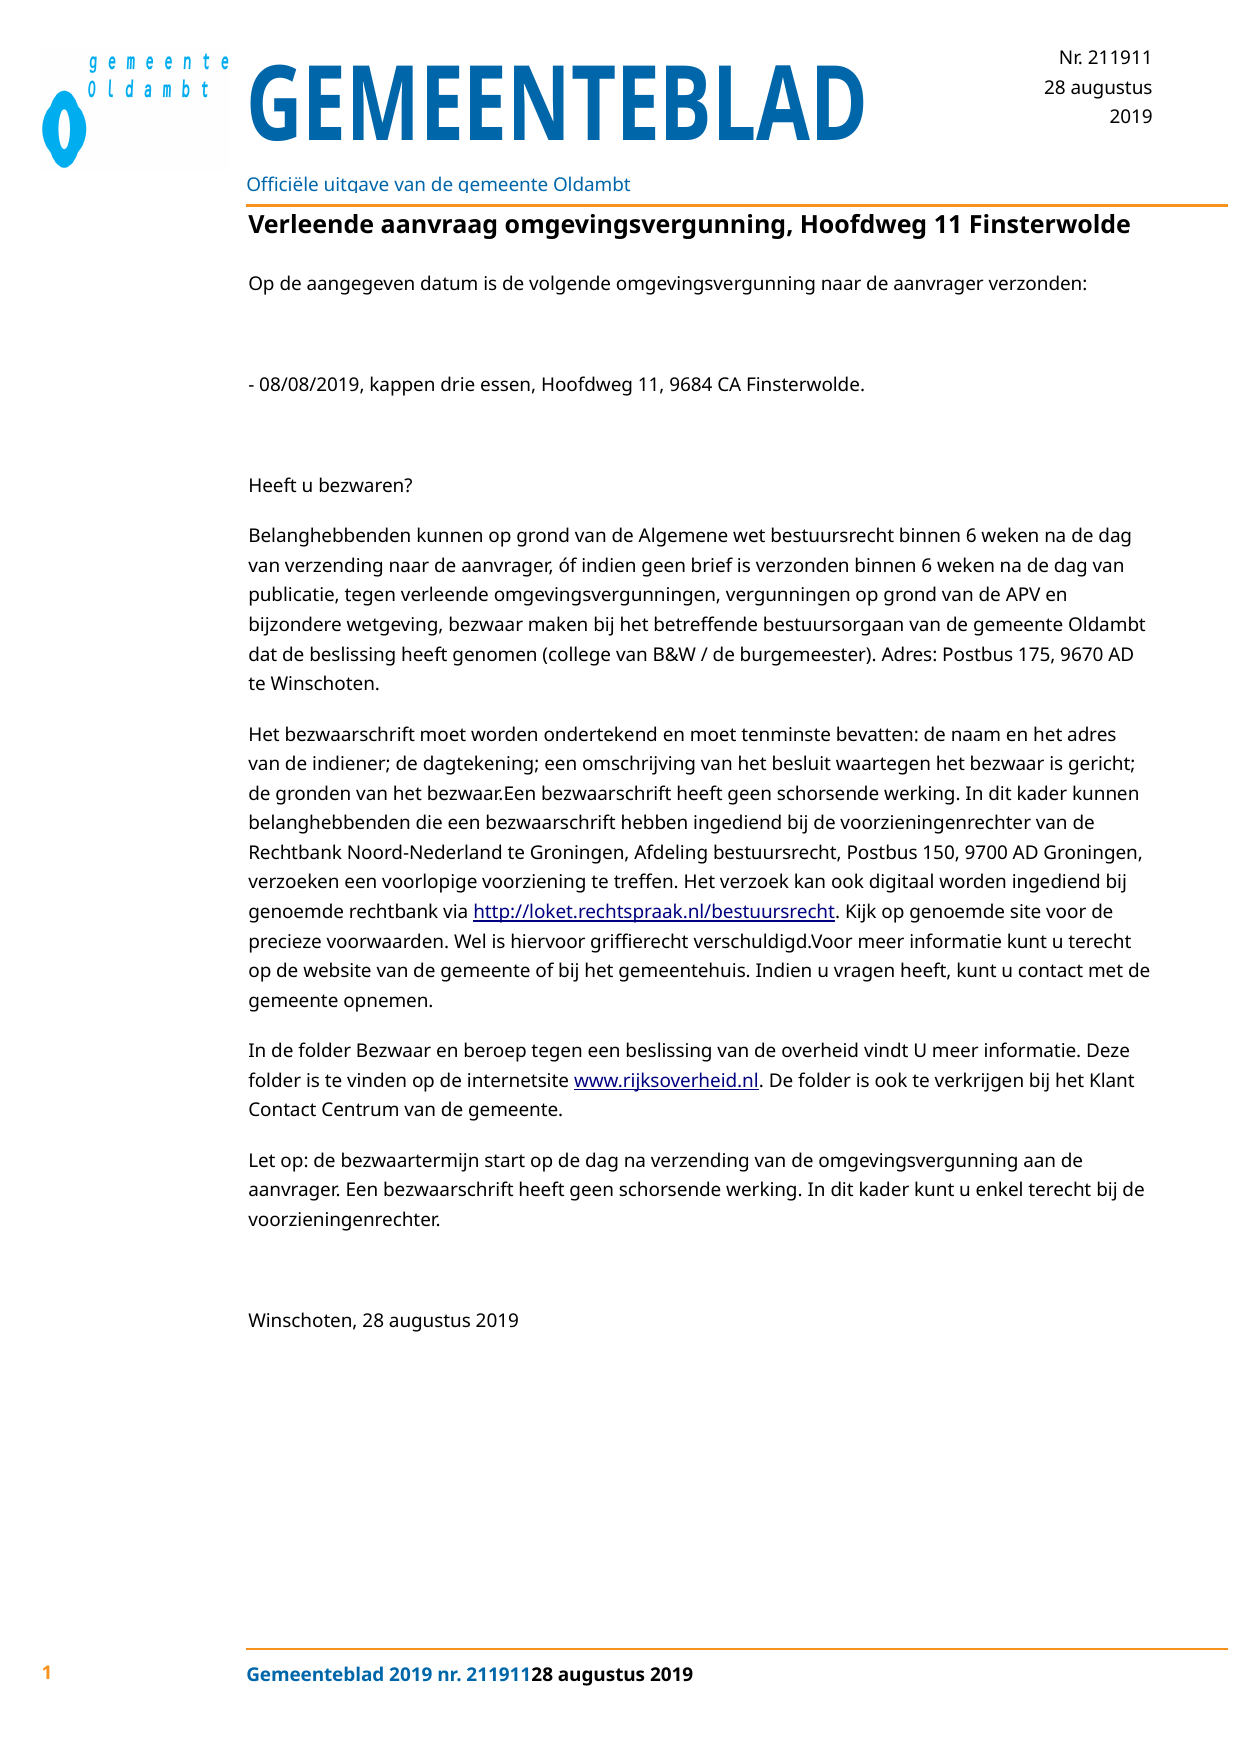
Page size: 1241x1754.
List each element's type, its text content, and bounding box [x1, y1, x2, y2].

text Op de aangegeven datum is de volgende omgevingsvergunning naar de aanvrager verzonden: [248, 270, 1152, 296]
text Winschoten, 28 augustus 2019 [248, 1307, 1152, 1333]
picture [41, 47, 231, 172]
text Heeft u bezwaren? [248, 472, 1152, 498]
text Belanghebbenden kunnen op grond van de Algemene wet bestuursrecht binnen 6 weken na de dag van verzending naar de aanvrager, óf indien geen brief is verzonden binnen 6 weken na de dag van publicatie, tegen verleende omgevingsvergunningen, vergunningen op grond van de APV en bijzondere wetgeving, bezwaar maken bij het betreffende bestuursorgaan van de gemeente Oldambt dat de beslissing heeft genomen (college van B&W / de burgemeester). Adres: Postbus 175, 9670 AD te Winschoten. [248, 522, 1152, 696]
text - 08/08/2019, kappen drie essen, Hoofdweg 11, 9684 CA Finsterwolde. [248, 371, 1152, 397]
text Let op: de bezwaartermijn start op de dag na verzending van de omgevingsvergunning aan de aanvrager. Een bezwaarschrift heeft geen schorsende werking. In dit kader kunt u enkel terecht bij de voorzieningenrechter. [248, 1147, 1152, 1232]
text Verleende aanvraag omgevingsvergunning, Hoofdweg 11 Finsterwolde [248, 207, 1152, 241]
text In de folder Bezwaar en beroep tegen een beslissing van de overheid vindt U meer informatie. Deze folder is te vinden op de internetsite www.rijksoverheid.nl. De folder is ook te verkrijgen bij het Klant Contact Centrum van de gemeente. [248, 1037, 1152, 1122]
text Het bezwaarschrift moet worden ondertekend en moet tenminste bevatten: de naam en het adres van de indiener; de dagtekening; een omschrijving van het besluit waartegen het bezwaar is gericht; de gronden van het bezwaar.Een bezwaarschrift heeft geen schorsende werking. In dit kader kunnen belanghebbenden die een bezwaarschrift hebben ingediend bij de voorzieningenrechter van de Rechtbank Noord-Nederland te Groningen, Afdeling bestuursrecht, Postbus 150, 9700 AD Groningen, verzoeken een voorlopige voorziening te treffen. Het verzoek kan ook digitaal worden ingediend bij genoemde rechtbank via http://loket.rechtspraak.nl/bestuursrecht. Kijk op genoemde site voor de precieze voorwaarden. Wel is hiervoor griffierecht verschuldigd.Voor meer informatie kunt u terecht op de website van de gemeente of bij het gemeentehuis. Indien u vragen heeft, kunt u contact met de gemeente opnemen. [248, 721, 1152, 1013]
